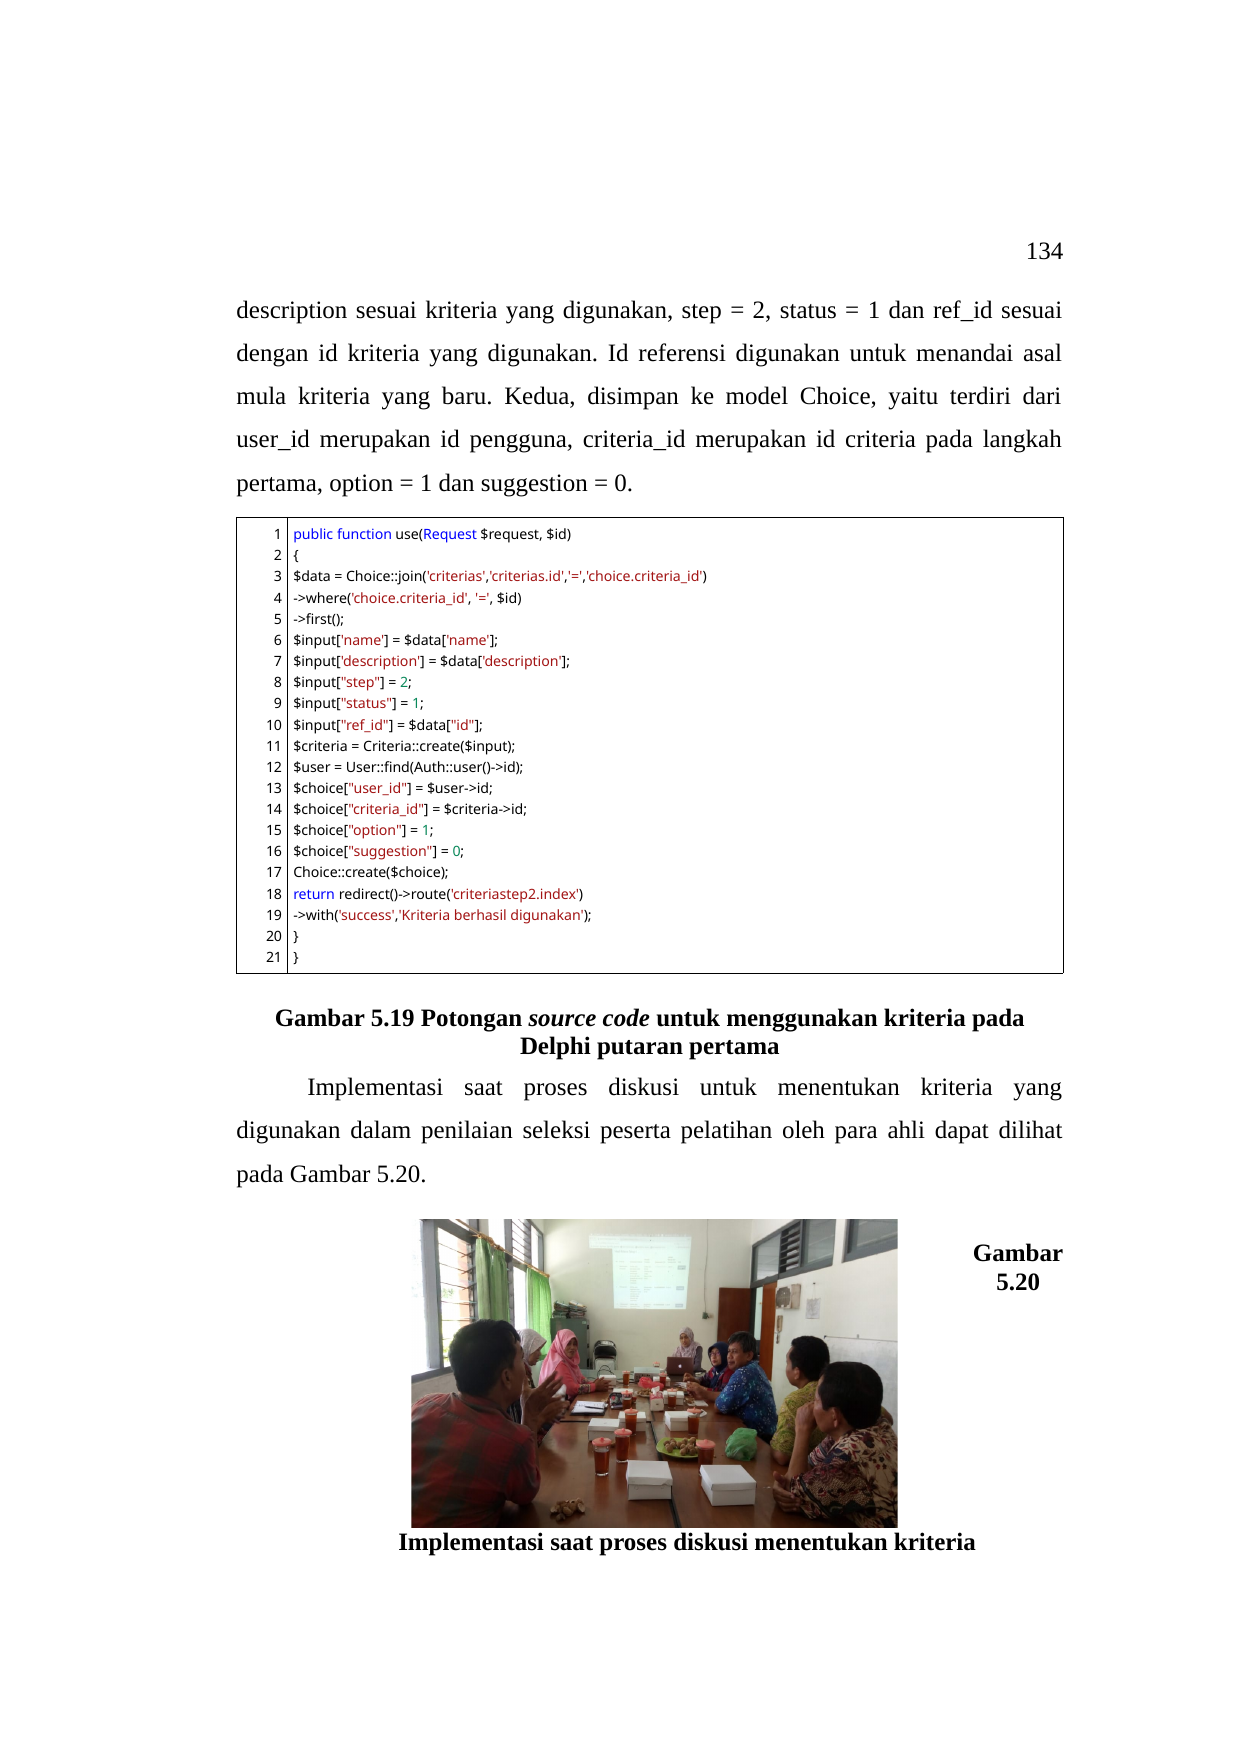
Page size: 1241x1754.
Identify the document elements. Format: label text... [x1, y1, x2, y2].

table_header public function use(Request $request, $id) { $data = Choice::join('criterias','criterias.id','=','choice.criteria_id') ->where('choice.criteria_id', '=', $id) ->first(); $input['name'] = $data['name']; $input['description'] = $data['description']; $input["step"] = 2; $input["status"] = 1; $input["ref_id"] = $data["id"]; $criteria = Criteria::create($input); $user = User::find(Auth::user()->id); $choice["user_id"] = $user->id; $choice["criteria_id"] = $criteria->id; $choice["option"] = 1; $choice["suggestion"] = 0; Choice::create($choice); return redirect()->route('criteriastep2.index') ->with('success','Kriteria berhasil digunakan'); } } [288, 518, 1063, 972]
text description sesuai kriteria yang digunakan, step = 2, status = 1 dan ref_id sesuai dengan id kriteria yang digunakan. Id referensi digunakan untuk menandai asal mula kriteria yang baru. Kedua, disimpan ke model Choice, yaitu terdiri dari user_id merupakan id pengguna, criteria_id merupakan id criteria pada langkah pertama, option = 1 dan suggestion = 0. [236, 295, 1063, 496]
text Gambar 5.19 Potongan source code untuk menggunakan kriteria pada Delphi putaran pertama [236, 1003, 1063, 1060]
list Gambar 5.20 Implementasi saat proses diskusi menentukan kriteria [274, 1238, 1063, 1556]
picture [411, 1219, 898, 1528]
table_header 1 2 3 4 5 6 7 8 9 10 11 12 13 14 15 16 17 18 19 20 21 [237, 518, 287, 972]
text Implementasi saat proses diskusi untuk menentukan kriteria yang digunakan dalam penilaian seleksi peserta pelatihan oleh para ahli dapat dilihat pada Gambar 5.20. [236, 1072, 1063, 1187]
